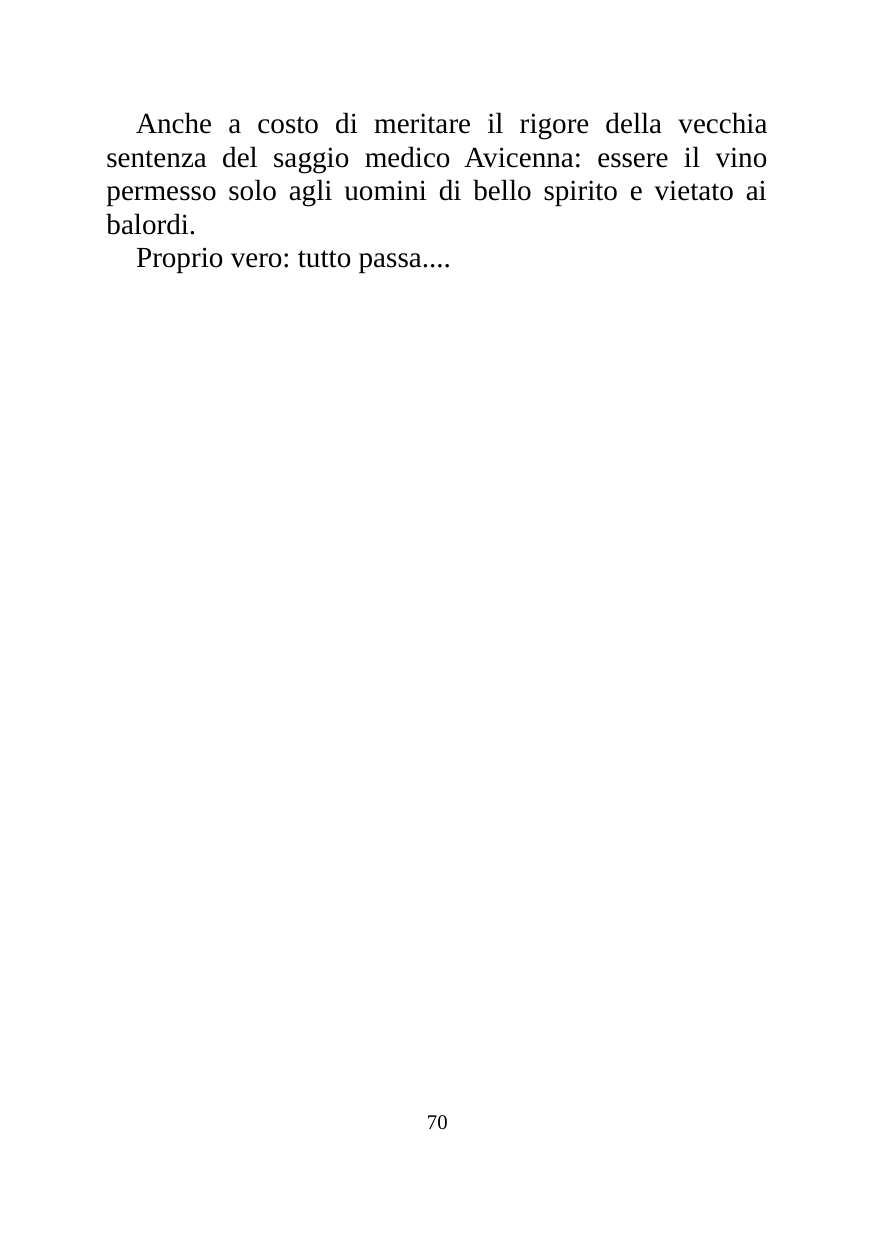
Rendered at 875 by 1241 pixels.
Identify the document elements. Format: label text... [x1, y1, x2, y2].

text Anche a costo di meritare il rigore della vecchia sentenza del saggio medico Avicenna: essere il vino permesso solo agli uomini di bello spirito e vietato ai balordi. [106, 106, 768, 240]
text Proprio vero: tutto passa.... [106, 240, 768, 274]
